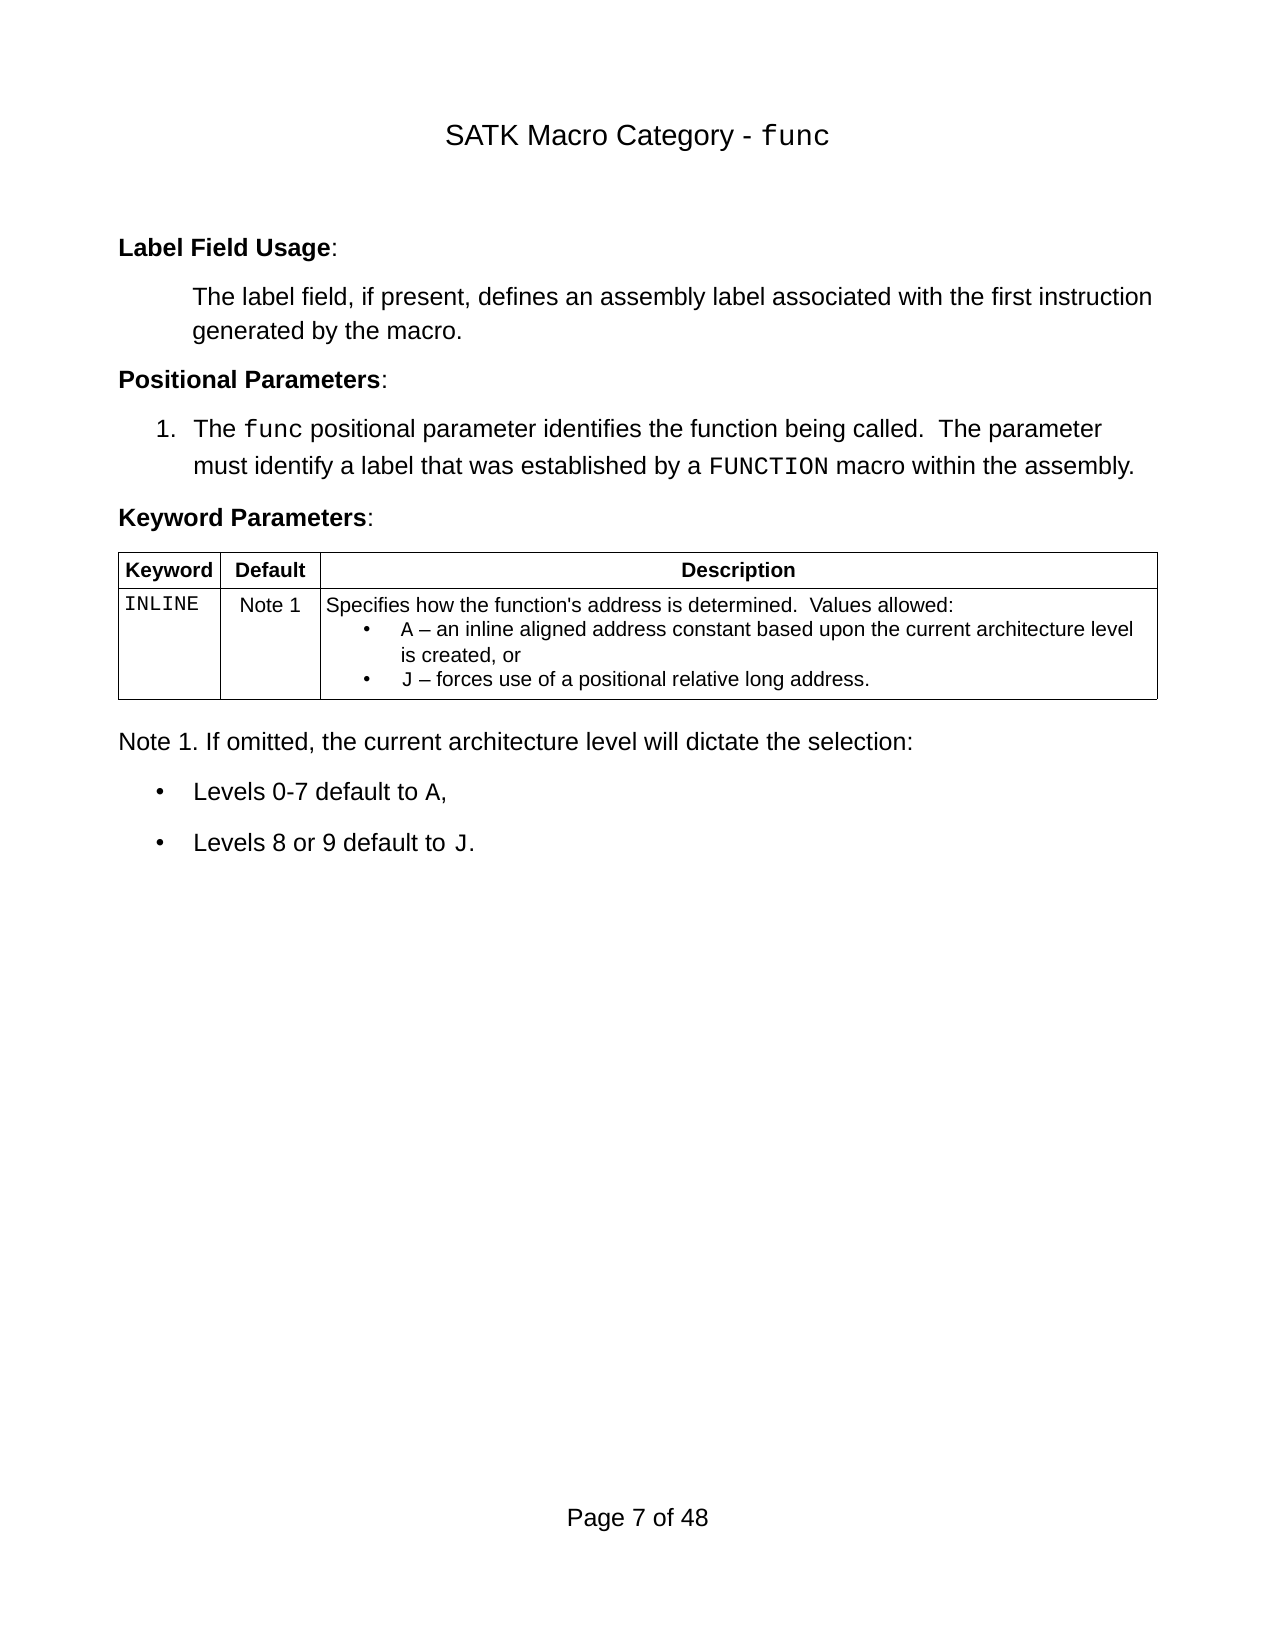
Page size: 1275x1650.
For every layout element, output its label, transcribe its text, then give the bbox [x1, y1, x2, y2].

text Label Field Usage: [118, 233, 1157, 262]
list Levels 8 or 9 default to J. [156, 828, 1157, 859]
table_cell Specifies how the function's address is determined. Values allowed: A – an inline aligned address constant based upon the current architecture level is created, or J – forces use of a positional relative long address. [321, 589, 1157, 698]
text Keyword Parameters: [118, 503, 1157, 532]
list Levels 0-7 default to A, [156, 776, 1157, 807]
text Note 1. If omitted, the current architecture level will dictate the selection: [118, 727, 1157, 756]
text The label field, if present, defines an assembly label associated with the first instruction generated by the macro. [192, 282, 1157, 345]
table_header Description [321, 553, 1157, 587]
table_cell INLINE [119, 589, 220, 698]
list The func positional parameter identifies the function being called. The parameter must identify a label that was established by a FUNCTION macro within the assembly. [156, 414, 1157, 482]
table_header Default [221, 553, 320, 587]
table_header Keyword [119, 553, 220, 587]
text Positional Parameters: [118, 365, 1157, 394]
table_cell Note 1 [221, 589, 320, 698]
